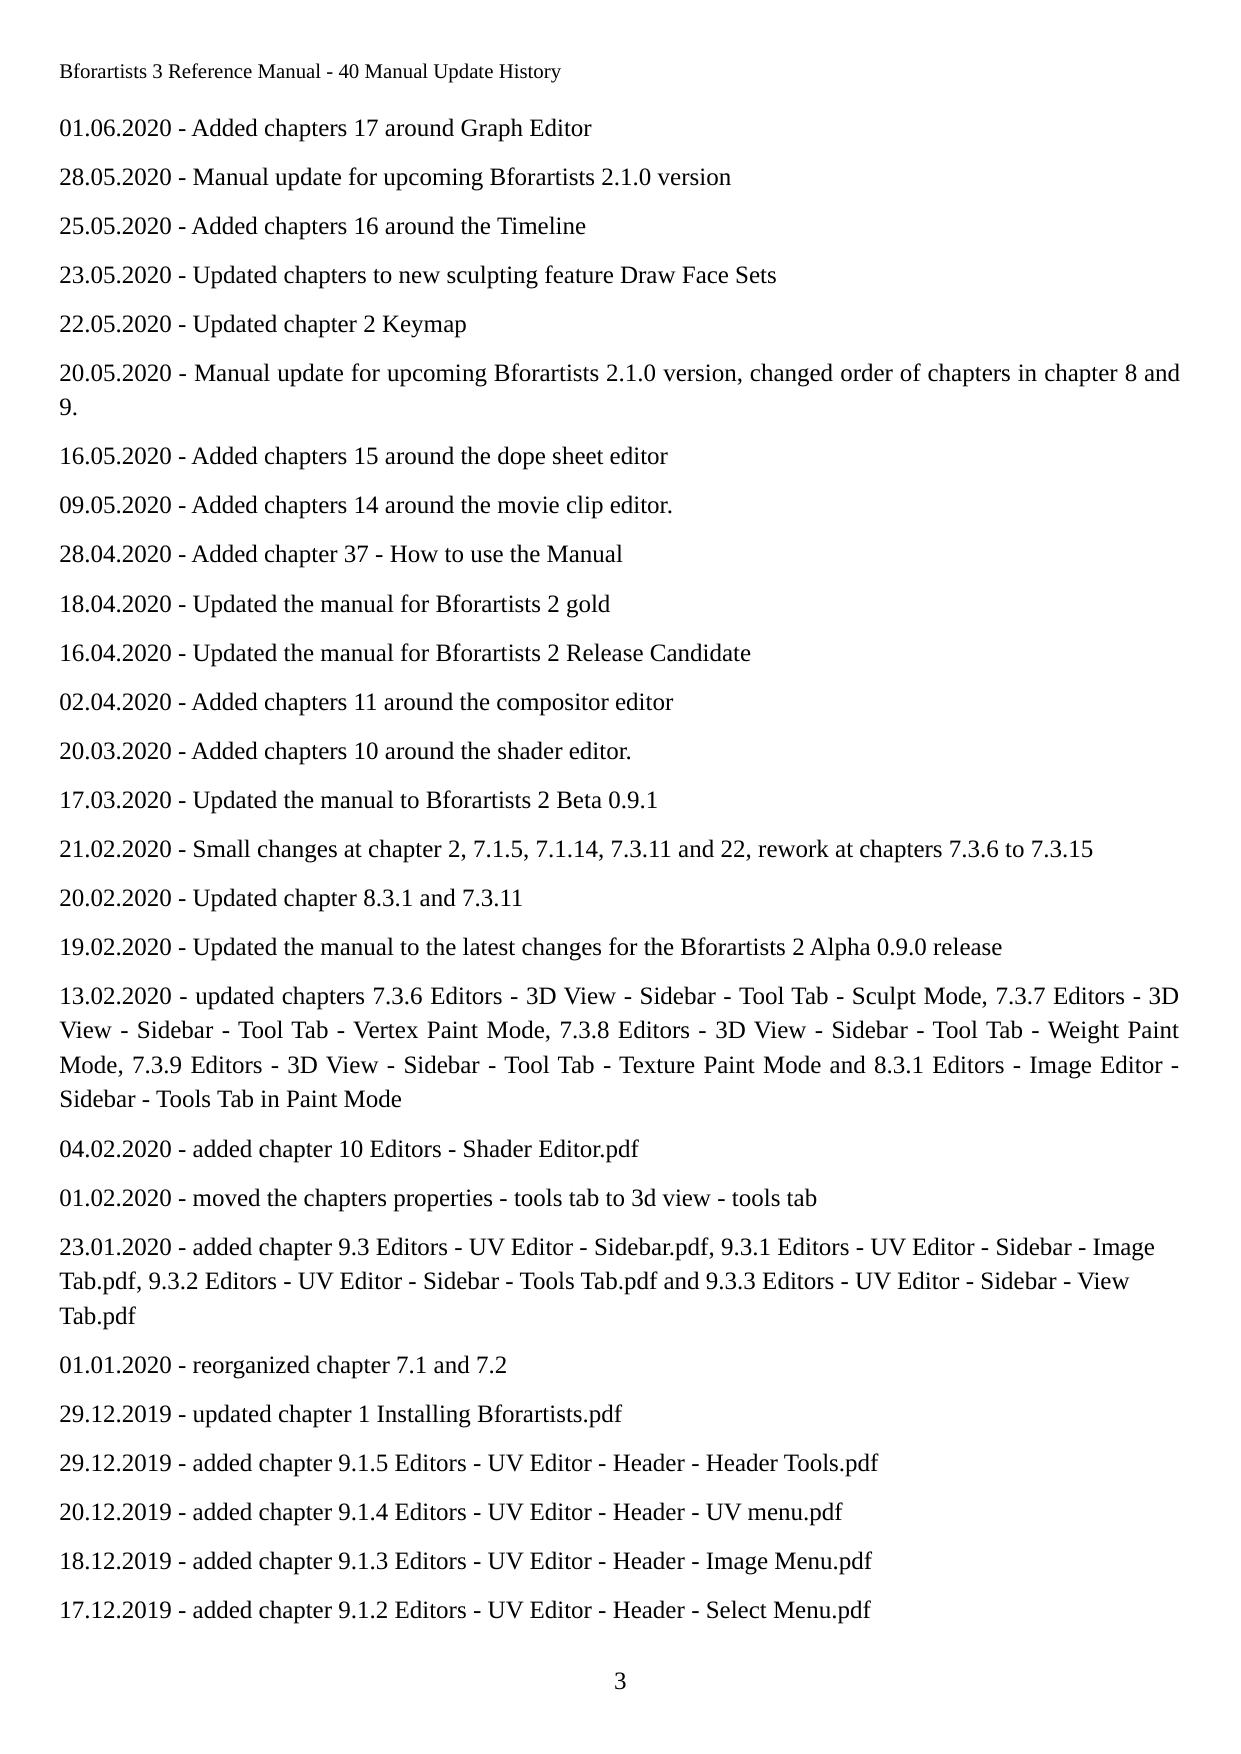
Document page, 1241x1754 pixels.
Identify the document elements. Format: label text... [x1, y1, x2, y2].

text 28.04.2020 - Added chapter 37 - How to use the Manual [59, 539, 1181, 568]
text 19.02.2020 - Updated the manual to the latest changes for the Bforartists 2 Alpha 0.9.0 release [59, 932, 1181, 961]
text 22.05.2020 - Updated chapter 2 Keymap [59, 309, 1181, 338]
text 20.02.2020 - Updated chapter 8.3.1 and 7.3.11 [59, 883, 1181, 912]
text 18.04.2020 - Updated the manual for Bforartists 2 gold [59, 589, 1181, 617]
text 04.02.2020 - added chapter 10 Editors - Shader Editor.pdf [59, 1134, 1181, 1162]
text 09.05.2020 - Added chapters 14 around the movie clip editor. [59, 491, 1181, 519]
text 21.02.2020 - Small changes at chapter 2, 7.1.5, 7.1.14, 7.3.11 and 22, rework at chapters 7.3.6 to 7.3.15 [59, 834, 1181, 863]
text 20.12.2019 - added chapter 9.1.4 Editors - UV Editor - Header - UV menu.pdf [59, 1497, 1181, 1526]
text 18.12.2019 - added chapter 9.1.3 Editors - UV Editor - Header - Image Menu.pdf [59, 1546, 1181, 1575]
text 16.04.2020 - Updated the manual for Bforartists 2 Release Candidate [59, 638, 1181, 666]
text 17.03.2020 - Updated the manual to Bforartists 2 Beta 0.9.1 [59, 785, 1181, 814]
text 29.12.2019 - added chapter 9.1.5 Editors - UV Editor - Header - Header Tools.pdf [59, 1448, 1181, 1477]
text 01.01.2020 - reorganized chapter 7.1 and 7.2 [59, 1350, 1181, 1378]
text 02.04.2020 - Added chapters 11 around the compositor editor [59, 687, 1181, 716]
text 17.12.2019 - added chapter 9.1.2 Editors - UV Editor - Header - Select Menu.pdf [59, 1595, 1181, 1624]
text 01.06.2020 - Added chapters 17 around Graph Editor [59, 113, 1181, 141]
text 23.01.2020 - added chapter 9.3 Editors - UV Editor - Sidebar.pdf, 9.3.1 Editors - UV Editor - Sidebar - Image Tab.pdf, 9.3.2 Editors - UV Editor - Sidebar - Tools Tab.pdf and 9.3.3 Editors - UV Editor - Sidebar - View Tab.pdf [59, 1232, 1181, 1329]
text 13.02.2020 - updated chapters 7.3.6 Editors - 3D View - Sidebar - Tool Tab - Sculpt Mode, 7.3.7 Editors - 3D View - Sidebar - Tool Tab - Vertex Paint Mode, 7.3.8 Editors - 3D View - Sidebar - Tool Tab - Weight Paint Mode, 7.3.9 Editors - 3D View - Sidebar - Tool Tab - Texture Paint Mode and 8.3.1 Editors - Image Editor - Sidebar - Tools Tab in Paint Mode [59, 981, 1181, 1113]
text 29.12.2019 - updated chapter 1 Installing Bforartists.pdf [59, 1399, 1181, 1428]
text 20.03.2020 - Added chapters 10 around the shader editor. [59, 736, 1181, 764]
text 23.05.2020 - Updated chapters to new sculpting feature Draw Face Sets [59, 260, 1181, 288]
text 01.02.2020 - moved the chapters properties - tools tab to 3d view - tools tab [59, 1183, 1181, 1211]
text 25.05.2020 - Added chapters 16 around the Timeline [59, 211, 1181, 239]
text 20.05.2020 - Manual update for upcoming Bforartists 2.1.0 version, changed order of chapters in chapter 8 and 9. [59, 358, 1181, 421]
text 16.05.2020 - Added chapters 15 around the dope sheet editor [59, 441, 1181, 470]
text 28.05.2020 - Manual update for upcoming Bforartists 2.1.0 version [59, 162, 1181, 190]
